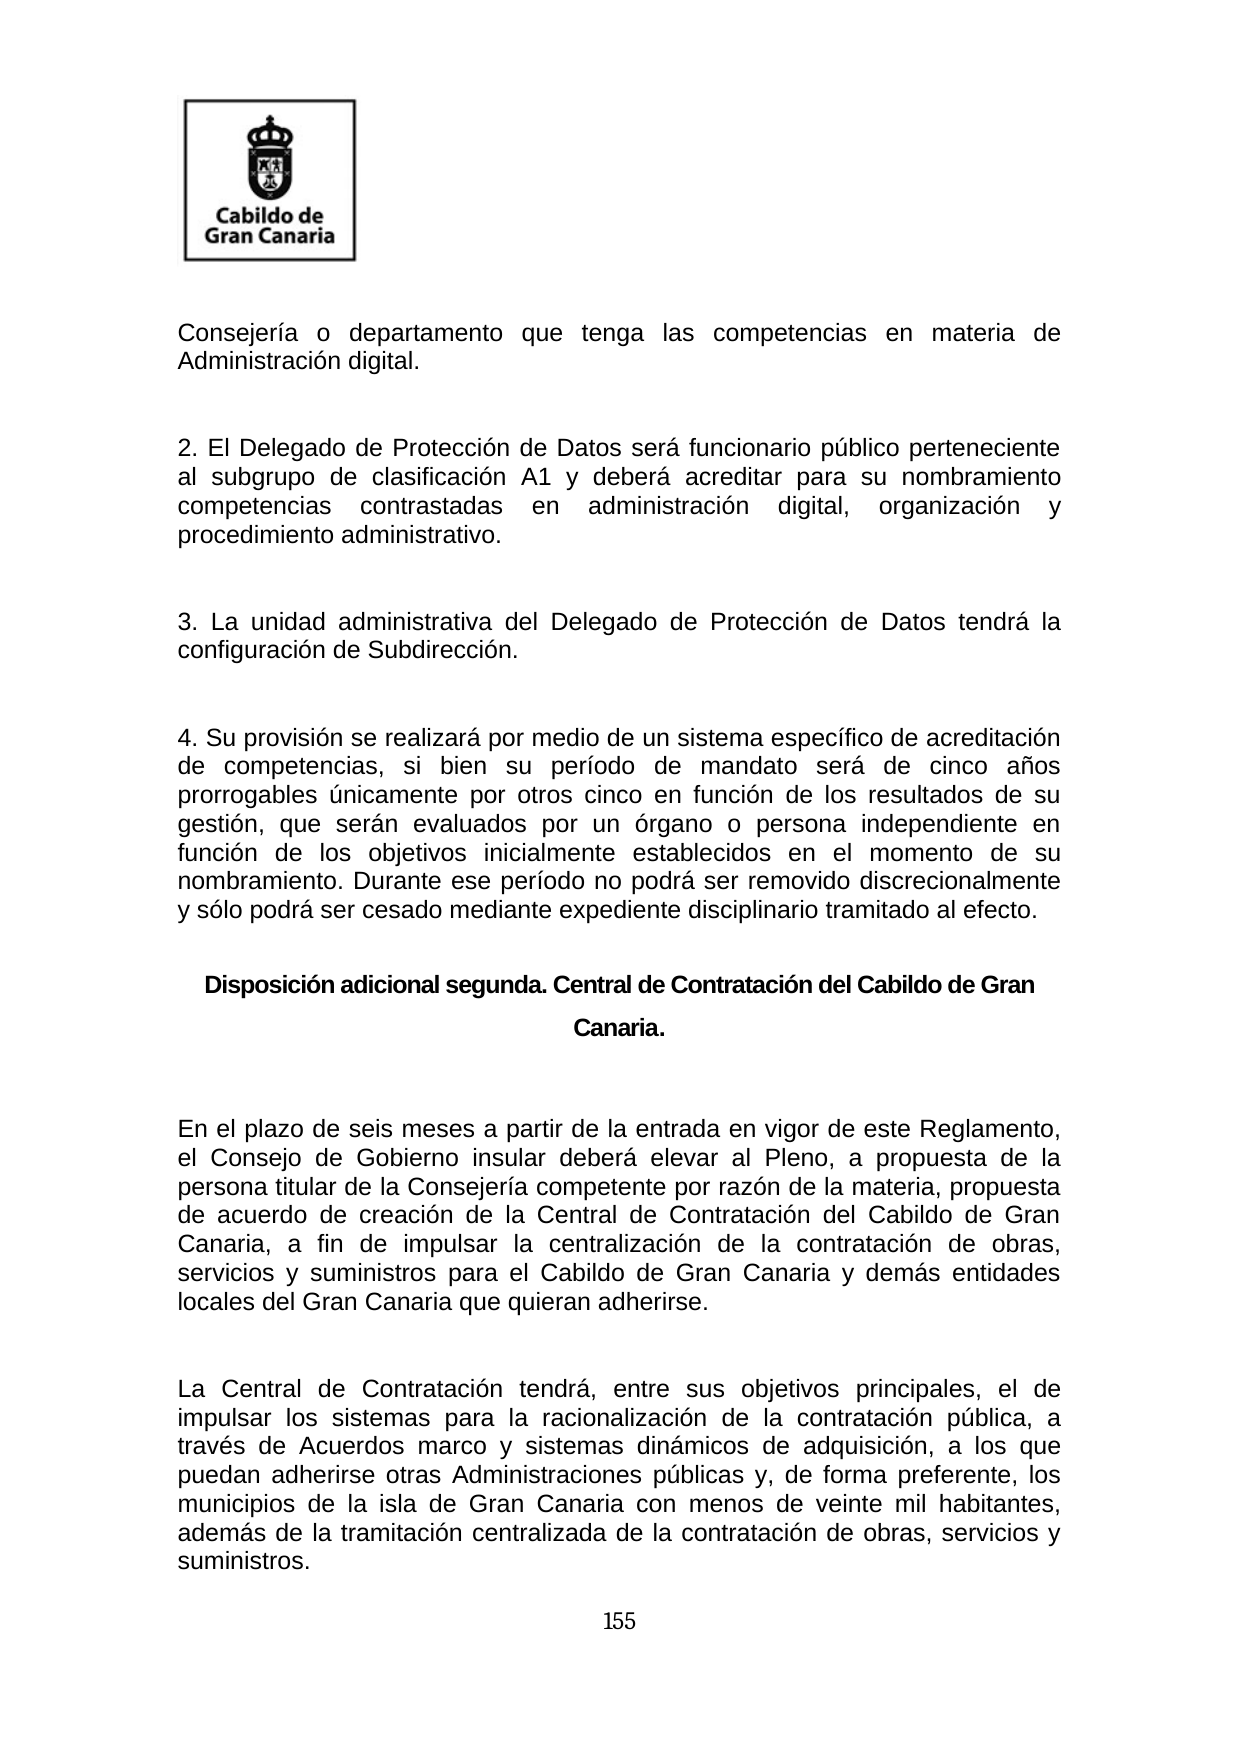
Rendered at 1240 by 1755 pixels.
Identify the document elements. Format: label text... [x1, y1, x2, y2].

text 4. Su provisión se realizará por medio de un sistema específico de acreditación de competencias, si bien su período de mandato será de cinco años prorrogables únicamente por otros cinco en función de los resultados de su gestión, que serán evaluados por un órgano o persona independiente en función de los objetivos inicialmente establecidos en el momento de su nombramiento. Durante ese período no podrá ser removido discrecionalmente y sólo podrá ser cesado mediante expediente disciplinario tramitado al efecto. [177, 723, 1062, 924]
text Consejería o departamento que tenga las competencias en materia de Administración digital. [177, 318, 1062, 375]
text La Central de Contratación tendrá, entre sus objetivos principales, el de impulsar los sistemas para la racionalización de la contratación pública, a través de Acuerdos marco y sistemas dinámicos de adquisición, a los que puedan adherirse otras Administraciones públicas y, de forma preferente, los municipios de la isla de Gran Canaria con menos de veinte mil habitantes, además de la tramitación centralizada de la contratación de obras, servicios y suministros. [177, 1374, 1062, 1575]
subtitle Disposición adicional segunda. Central de Contratación del Cabildo de Gran Canaria. [177, 970, 1062, 1042]
text 3. La unidad administrativa del Delegado de Protección de Datos tendrá la configuración de Subdirección. [177, 607, 1062, 664]
text 2. El Delegado de Protección de Datos será funcionario público perteneciente al subgrupo de clasificación A1 y deberá acreditar para su nombramiento competencias contrastadas en administración digital, organización y procedimiento administrativo. [177, 433, 1062, 548]
text En el plazo de seis meses a partir de la entrada en vigor de este Reglamento, el Consejo de Gobierno insular deberá elevar al Pleno, a propuesta de la persona titular de la Consejería competente por razón de la materia, propuesta de acuerdo de creación de la Central de Contratación del Cabildo de Gran Canaria, a fin de impulsar la centralización de la contratación de obras, servicios y suministros para el Cabildo de Gran Canaria y demás entidades locales del Gran Canaria que quieran adherirse. [177, 1114, 1062, 1316]
